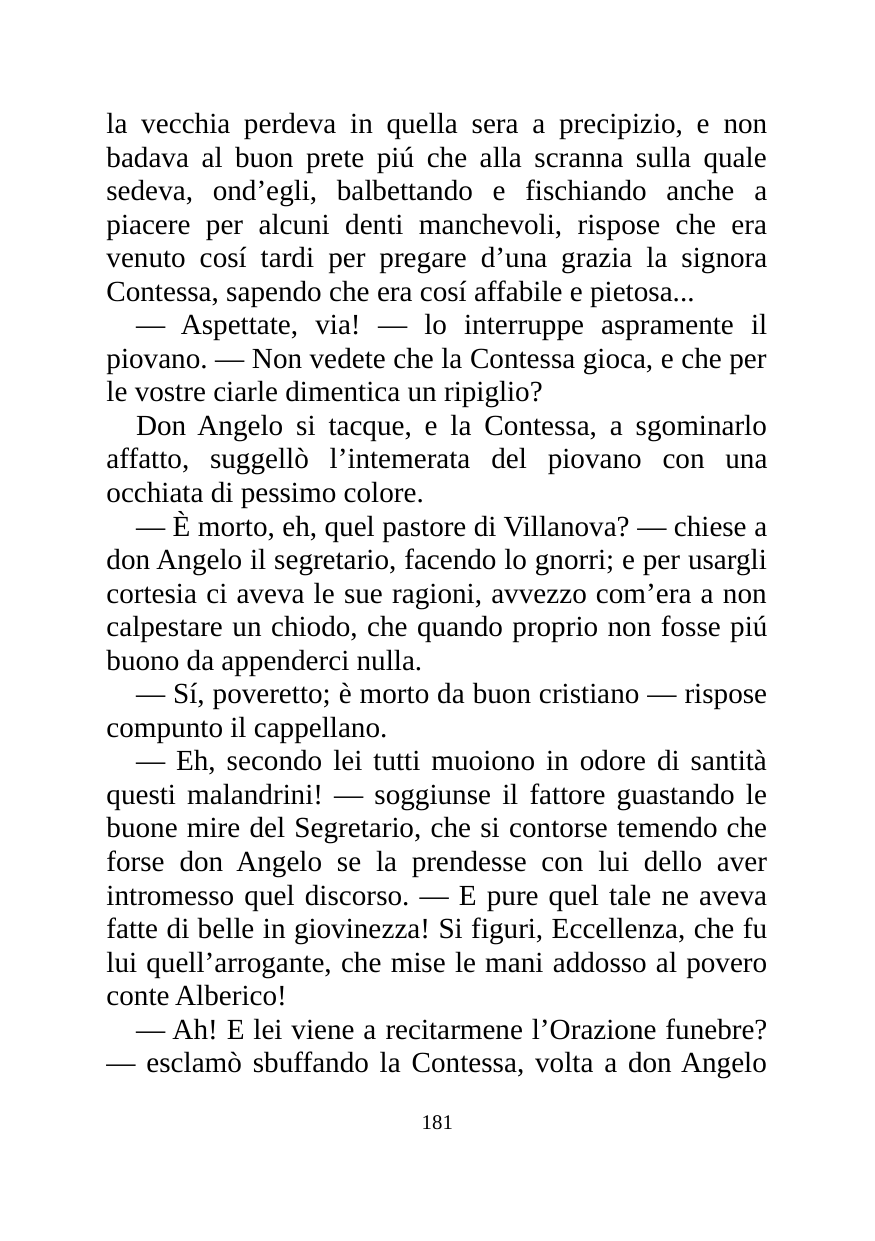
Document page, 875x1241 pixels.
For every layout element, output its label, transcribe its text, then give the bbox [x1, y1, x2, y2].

text Don Angelo si tacque, e la Contessa, a sgominarlo affatto, suggellò l’intemerata del piovano con una occhiata di pessimo colore. [106, 408, 768, 509]
text — Sí, poveretto; è morto da buon cristiano — rispose compunto il cappellano. [106, 676, 768, 743]
text — Aspettate, via! — lo interruppe aspramente il piovano. — Non vedete che la Contessa gioca, e che per le vostre ciarle dimentica un ripiglio? [106, 307, 768, 408]
text — Eh, secondo lei tutti muoiono in odore di santità questi malandrini! — soggiunse il fattore guastando le buone mire del Segretario, che si contorse temendo che forse don Angelo se la prendesse con lui dello aver intromesso quel discorso. — E pure quel tale ne aveva fatte di belle in giovinezza! Si figuri, Eccellenza, che fu lui quell’arrogante, che mise le mani addosso al povero conte Alberico! [106, 743, 768, 1012]
text — Ah! E lei viene a recitarmene l’Orazione funebre? — esclamò sbuffando la Contessa, volta a don Angelo [106, 1012, 768, 1079]
text — È morto, eh, quel pastore di Villanova? — chiese a don Angelo il segretario, facendo lo gnorri; e per usargli cortesia ci aveva le sue ragioni, avvezzo com’era a non calpestare un chiodo, che quando proprio non fosse piú buono da appenderci nulla. [106, 509, 768, 676]
text la vecchia perdeva in quella sera a precipizio, e non badava al buon prete piú che alla scranna sulla quale sedeva, ond’egli, balbettando e fischiando anche a piacere per alcuni denti manchevoli, rispose che era venuto cosí tardi per pregare d’una grazia la signora Contessa, sapendo che era cosí affabile e pietosa... [106, 106, 768, 307]
